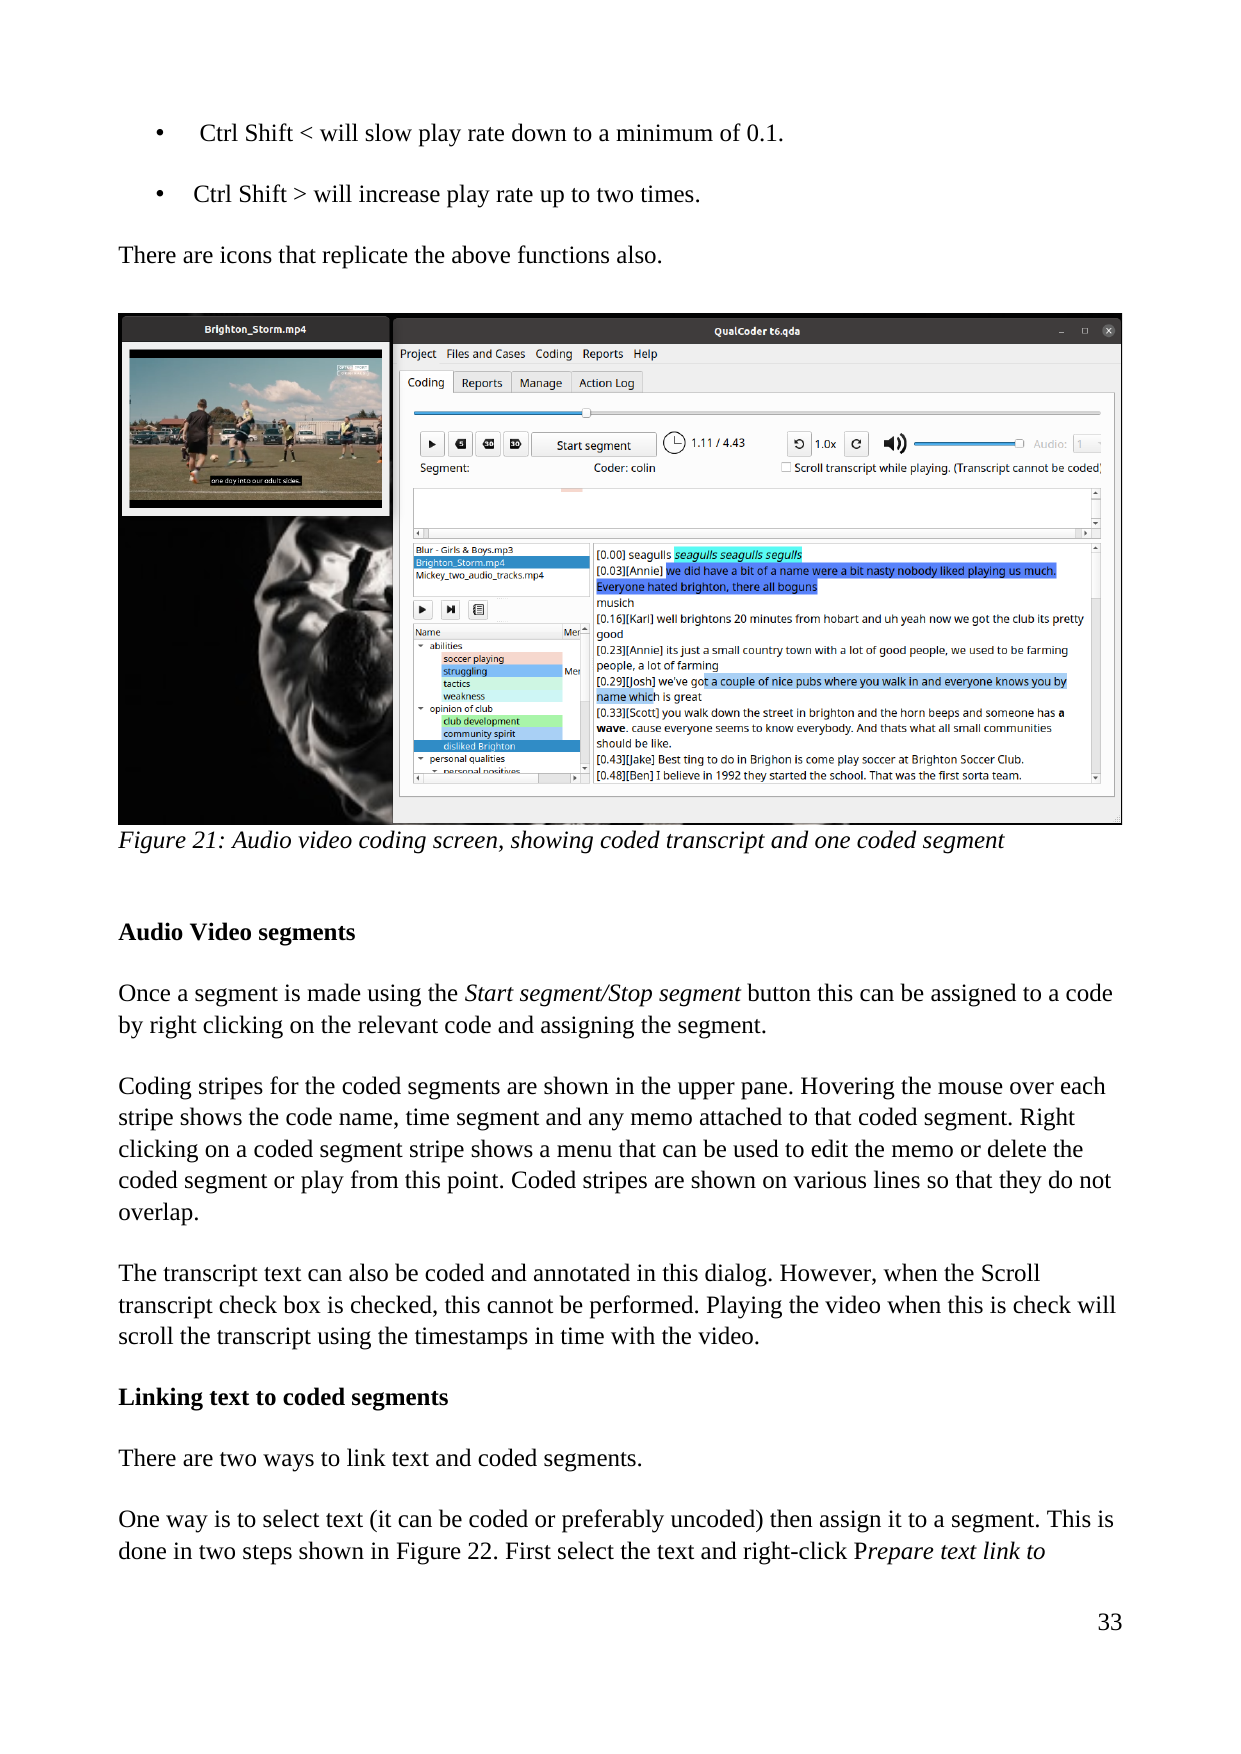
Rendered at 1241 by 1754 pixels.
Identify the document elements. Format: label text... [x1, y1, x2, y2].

text There are two ways to link text and coded segments. [118, 1443, 1122, 1472]
text Figure 21: Audio video coding screen, showing coded transcript and one coded segment [118, 825, 1122, 853]
text One way is to select text (it can be coded or preferably uncoded) then assign it to a segment. This is done in two steps shown in Figure 22. First select the text and right-click Prepare text link to [118, 1504, 1122, 1565]
text The transcript text can also be coded and annotated in this dialog. However, when the Scroll transcript check box is checked, this cannot be performed. Playing the video when this is check will scroll the transcript using the timestamps in time with the video. [118, 1258, 1122, 1350]
text Once a segment is made using the Start segment/Stop segment button this can be assigned to a code by right clicking on the relevant code and assigning the segment. [118, 978, 1122, 1039]
text There are icons that replicate the above functions also. [118, 240, 1122, 269]
list Ctrl Shift < will slow play rate down to a minimum of 0.1. [156, 118, 1122, 147]
text Audio Video segments [118, 917, 1122, 946]
text Linking text to coded segments [118, 1382, 1122, 1411]
picture [118, 313, 1123, 825]
list Ctrl Shift > will increase play rate up to two times. [156, 179, 1122, 208]
text Coding stripes for the coded segments are shown in the upper pane. Hovering the mouse over each stripe shows the code name, time segment and any memo attached to that coded segment. Right clicking on a coded segment stripe shows a menu that can be used to edit the memo or delete the coded segment or play from this point. Coded stripes are shown on various lines so that they do not overlap. [118, 1071, 1122, 1226]
